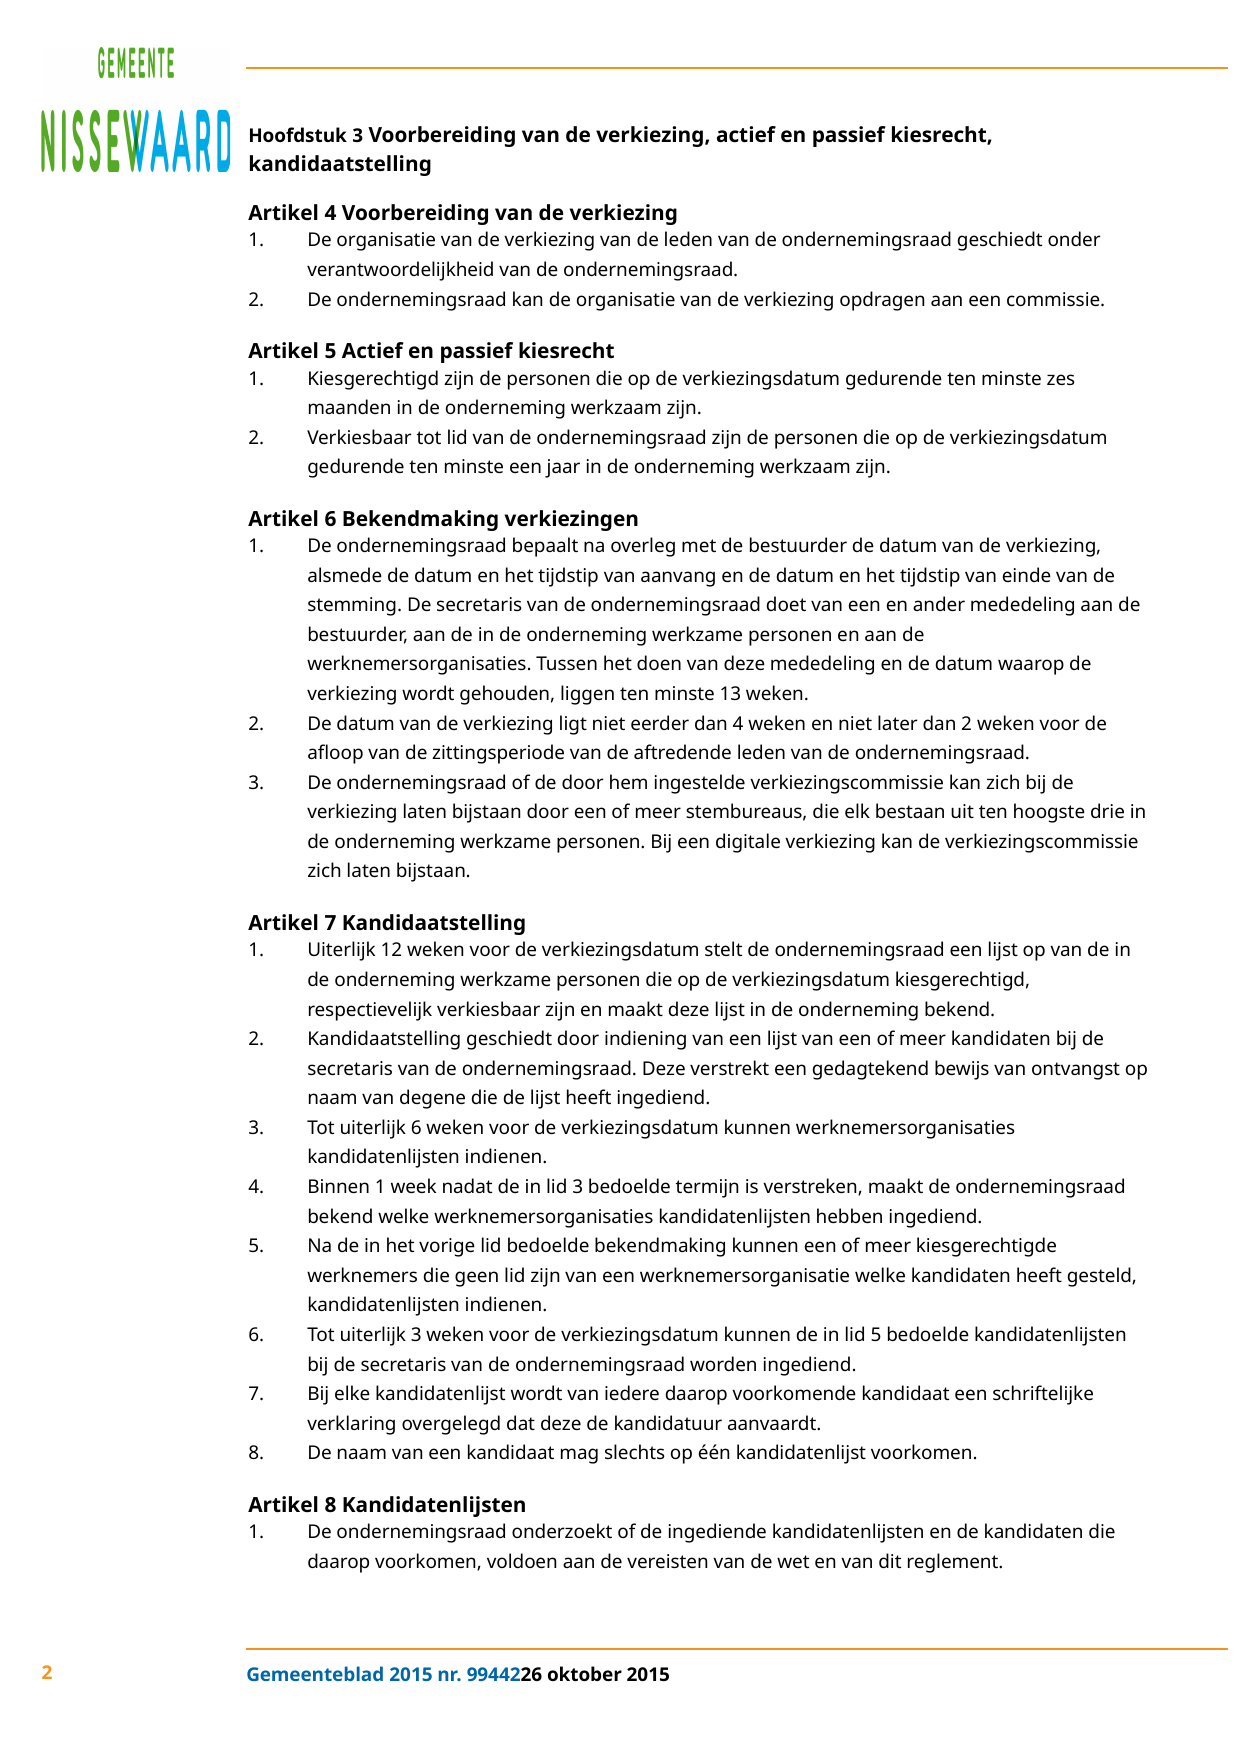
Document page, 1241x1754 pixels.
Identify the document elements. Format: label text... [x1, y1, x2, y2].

text Artikel 6 Bekendmaking verkiezingen [248, 504, 1152, 532]
list De datum van de verkiezing ligt niet eerder dan 4 weken en niet later dan 2 weken voor de afloop van de zittingsperiode van de aftredende leden van de ondernemingsraad. [248, 710, 1152, 765]
list Binnen 1 week nadat de in lid 3 bedoelde termijn is verstreken, maakt de ondernemingsraad bekend welke werknemersorganisaties kandidatenlijsten hebben ingediend. [248, 1173, 1152, 1228]
list De organisatie van de verkiezing van de leden van de ondernemingsraad geschiedt onder verantwoordelijkheid van de ondernemingsraad. [248, 227, 1152, 282]
text Artikel 5 Actief en passief kiesrecht [248, 336, 1152, 365]
list De naam van een kandidaat mag slechts op één kandidatenlijst voorkomen. [248, 1439, 1152, 1465]
text Artikel 7 Kandidaatstelling [248, 908, 1152, 937]
picture [176, 157, 187, 172]
list Tot uiterlijk 6 weken voor de verkiezingsdatum kunnen werknemersorganisaties kandidatenlijsten indienen. [248, 1114, 1152, 1169]
list Na de in het vorige lid bedoelde bekendmaking kunnen een of meer kiesgerechtigde werknemers die geen lid zijn van een werknemersorganisatie welke kandidaten heeft gesteld, kandidatenlijsten indienen. [248, 1232, 1152, 1317]
picture [41, 47, 231, 172]
list De ondernemingsraad of de door hem ingestelde verkiezingscommissie kan zich bij de verkiezing laten bijstaan door een of meer stembureaus, die elk bestaan uit ten hoogste drie in de onderneming werkzame personen. Bij een digitale verkiezing kan de verkiezingscommissie zich laten bijstaan. [248, 769, 1152, 883]
picture [222, 122, 227, 160]
list Kandidaatstelling geschiedt door indiening van een lijst van een of meer kandidaten bij de secretaris van de ondernemingsraad. Deze verstrekt een gedagtekend bewijs van ontvangst op naam van degene die de lijst heeft ingediend. [248, 1025, 1152, 1110]
text Artikel 4 Voorbereiding van de verkiezing [248, 198, 1152, 227]
list De ondernemingsraad onderzoekt of de ingediende kandidatenlijsten en de kandidaten die daarop voorkomen, voldoen aan de vereisten van de wet en van dit reglement. [248, 1518, 1152, 1574]
text Artikel 8 Kandidatenlijsten [248, 1490, 1152, 1518]
picture [154, 157, 165, 172]
picture [201, 122, 206, 138]
list De ondernemingsraad bepaalt na overleg met de bestuurder de datum van de verkiezing, alsmede de datum en het tijdstip van aanvang en de datum en het tijdstip van einde van de stemming. De secretaris van de ondernemingsraad doet van een en ander mededeling aan de bestuurder, aan de in de onderneming werkzame personen en aan de werknemersorganisaties. Tussen het doen van deze mededeling en de datum waarop de verkiezing wordt gehouden, liggen ten minste 13 weken. [248, 532, 1152, 706]
picture [200, 151, 206, 172]
text Hoofdstuk 3 Voorbereiding van de verkiezing, actief en passief kiesrecht, kandidaatstelling [248, 121, 1152, 177]
list Verkiesbaar tot lid van de ondernemingsraad zijn de personen die op de verkiezingsdatum gedurende ten minste een jaar in de onderneming werkzaam zijn. [248, 424, 1152, 479]
list Tot uiterlijk 3 weken voor de verkiezingsdatum kunnen de in lid 5 bedoelde kandidatenlijsten bij de secretaris van de ondernemingsraad worden ingediend. [248, 1321, 1152, 1376]
list Bij elke kandidatenlijst wordt van iedere daarop voorkomende kandidaat een schriftelijke verklaring overgelegd dat deze de kandidatuur aanvaardt. [248, 1380, 1152, 1436]
list Uiterlijk 12 weken voor de verkiezingsdatum stelt de ondernemingsraad een lijst op van de in de onderneming werkzame personen die op de verkiezingsdatum kiesgerechtigd, respectievelijk verkiesbaar zijn en maakt deze lijst in de onderneming bekend. [248, 937, 1152, 1021]
list Kiesgerechtigd zijn de personen die op de verkiezingsdatum gedurende ten minste zes maanden in de onderneming werkzaam zijn. [248, 365, 1152, 420]
list De ondernemingsraad kan de organisatie van de verkiezing opdragen aan een commissie. [248, 286, 1152, 312]
